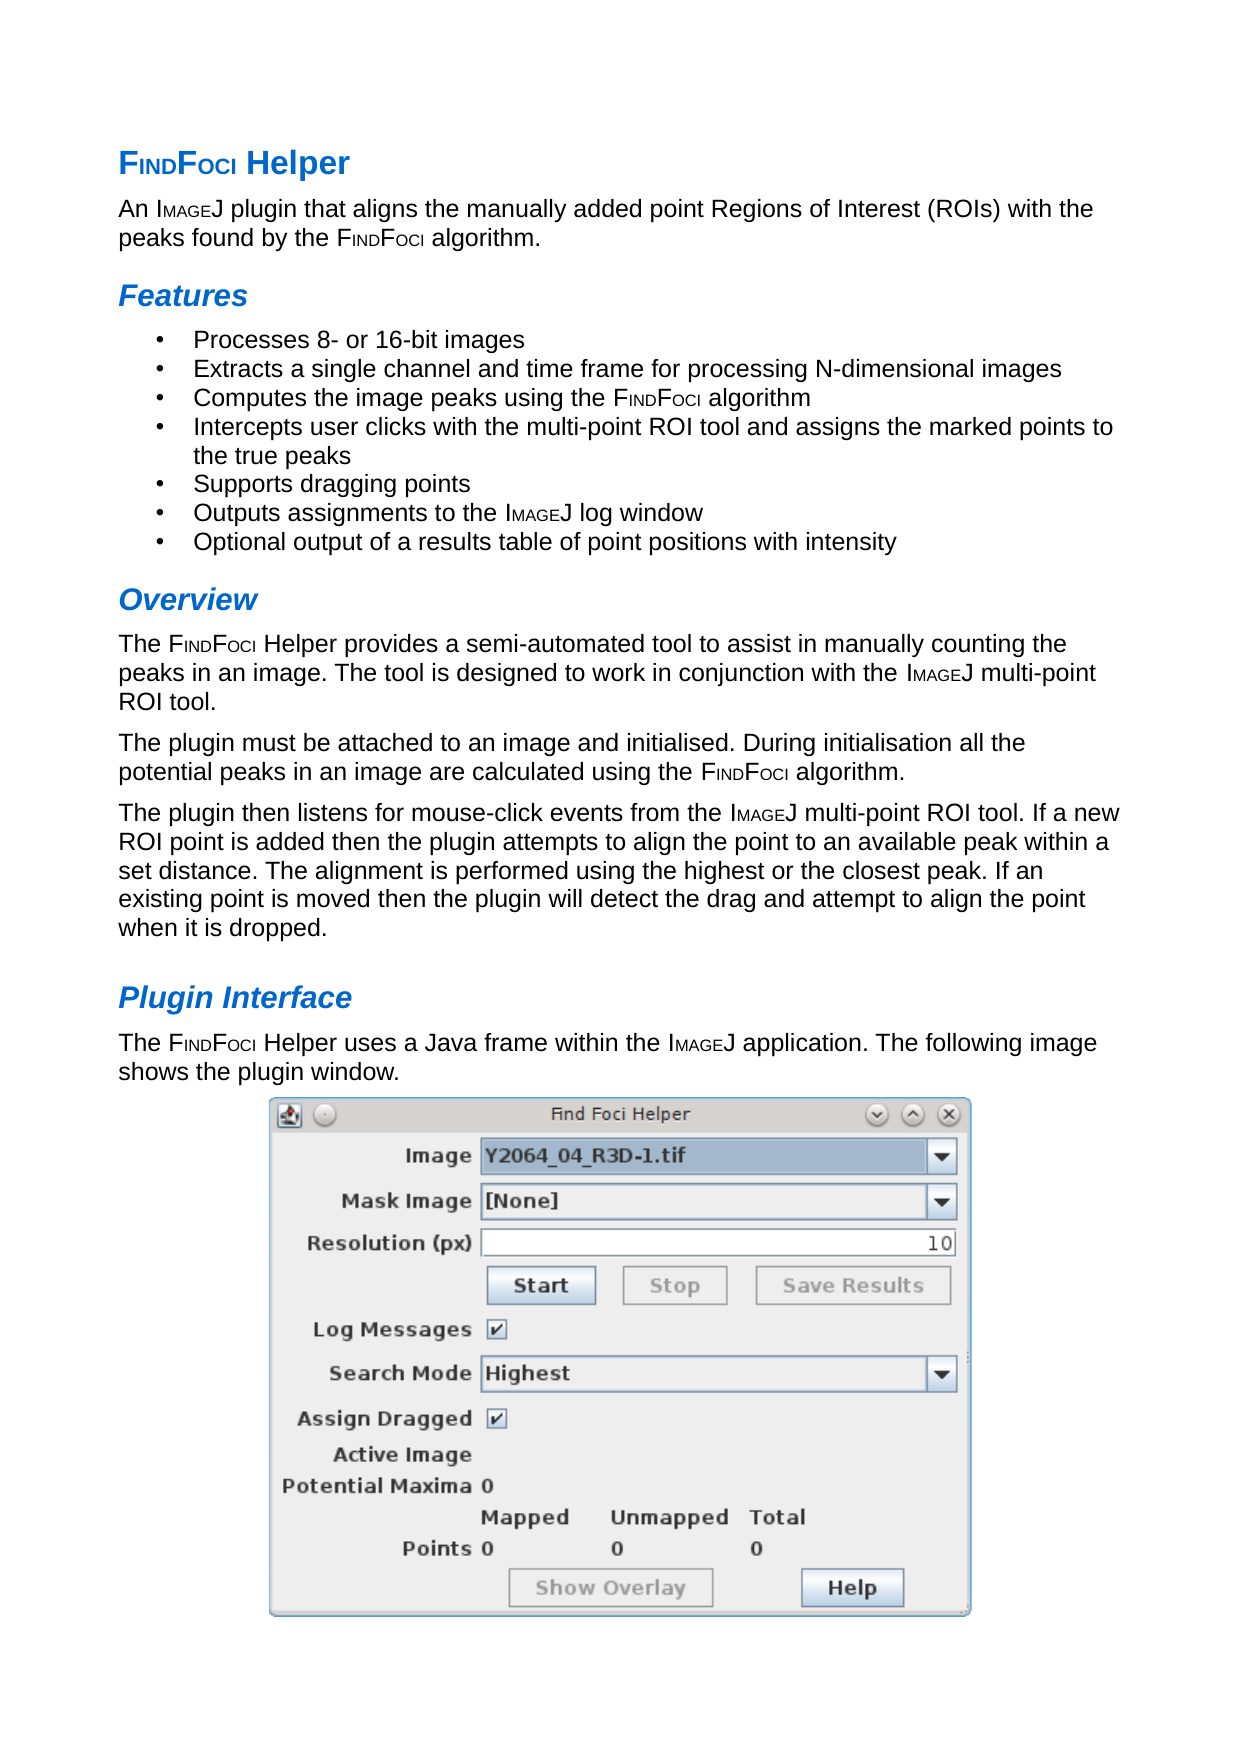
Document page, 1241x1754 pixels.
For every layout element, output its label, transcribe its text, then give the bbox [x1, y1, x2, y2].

text The FindFoci Helper uses a Java frame within the ImageJ application. The following image shows the plugin window. [118, 1028, 1122, 1085]
text An ImageJ plugin that aligns the manually added point Regions of Interest (ROIs) with the peaks found by the FindFoci algorithm. [118, 194, 1122, 252]
text The FindFoci Helper provides a semi-automated tool to assist in manually counting the peaks in an image. The tool is designed to work in conjunction with the ImageJ multi-point ROI tool. [118, 629, 1122, 716]
text The plugin must be attached to an image and initialised. During initialisation all the potential peaks in an image are calculated using the FindFoci algorithm. [118, 728, 1122, 786]
subtitle FindFoci Helper [118, 143, 1122, 182]
subtitle Overview [118, 581, 1122, 617]
list Intercepts user clicks with the multi-point ROI tool and assigns the marked points to the true peaks [156, 412, 1122, 469]
picture [268, 1097, 972, 1617]
list Optional output of a results table of point positions with intensity [156, 527, 1122, 556]
list Processes 8- or 16-bit images [156, 325, 1122, 354]
list Extracts a single channel and time frame for processing N-dimensional images [156, 354, 1122, 383]
text The plugin then listens for mouse-click events from the ImageJ multi-point ROI tool. If a new ROI point is added then the plugin attempts to align the point to an available peak within a set distance. The alignment is performed using the highest or the closest peak. If an existing point is moved then the plugin will detect the drag and attempt to align the point when it is dropped. [118, 798, 1122, 942]
subtitle Plugin Interface [118, 979, 1122, 1015]
list Outputs assignments to the ImageJ log window [156, 498, 1122, 527]
list Supports dragging points [156, 469, 1122, 498]
list Computes the image peaks using the FindFoci algorithm [156, 383, 1122, 412]
subtitle Features [118, 277, 1122, 313]
